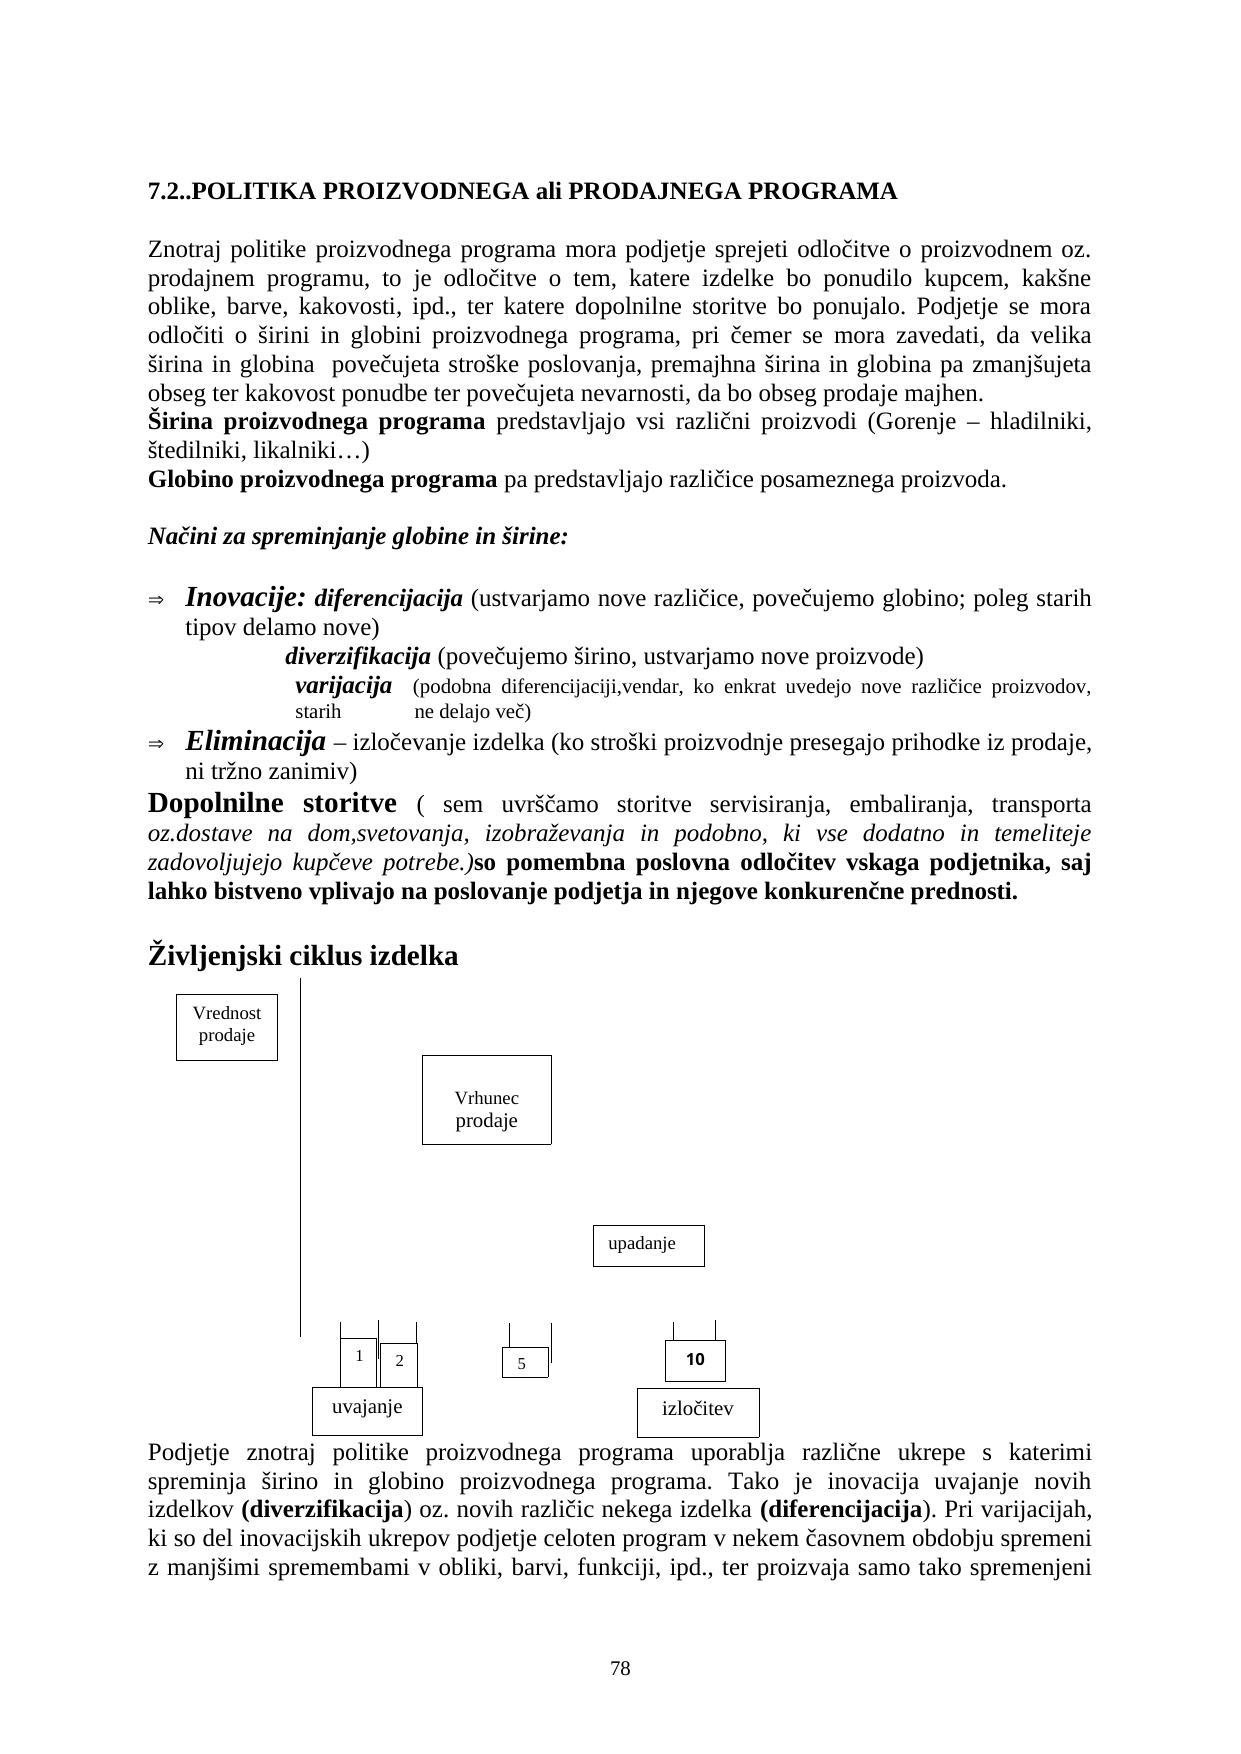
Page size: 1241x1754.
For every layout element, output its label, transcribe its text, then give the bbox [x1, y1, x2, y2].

text 10 [679, 1347, 710, 1370]
list Inovacije: diferencijacija (ustvarjamo nove različice, povečujemo globino; poleg starih tipov delamo nove) [148, 579, 1093, 641]
text Širina proizvodnega programa predstavljajo vsi različni proizvodi (Gorenje – hladilniki, štedilniki, likalniki…) [148, 406, 1093, 464]
text Dopolnilne storitve ( sem uvrščamo storitve servisiranja, embaliranja, transporta oz.dostave na dom,svetovanja, izobraževanja in podobno, ki vse dodatno in temeliteje zadovoljujejo kupčeve potrebe.)so pomembna poslovna odločitev vskaga podjetnika, saj lahko bistveno vplivajo na poslovanje podjetja in njegove konkurenčne prednosti. [148, 785, 1093, 905]
text 1 [355, 1345, 361, 1364]
text Načini za spreminjanje globine in širine: [148, 521, 1093, 550]
text uvajanje [327, 1394, 407, 1418]
text Znotraj politike proizvodnega programa mora podjetje sprejeti odločitve o proizvodnem oz. prodajnem programu, to je odločitve o tem, katere izdelke bo ponudilo kupcem, kakšne oblike, barve, kakovosti, ipd., ter katere dopolnilne storitve bo ponujalo. Podjetje se mora odločiti o širini in globini proizvodnega programa, pri čemer se mora zavedati, da velika širina in globina povečujeta stroške poslovanja, premajhna širina in globina pa zmanjšujeta obseg ter kakovost ponudbe ter povečujeta nevarnosti, da bo obseg prodaje majhen. [148, 234, 1093, 406]
text varijacija (podobna diferencijaciji,vendar, ko enkrat uvedejo nove različice proizvodov, starih ne delajo več) [295, 670, 1093, 723]
text 2 [395, 1351, 402, 1370]
text Vrednost prodaje [191, 1002, 262, 1045]
text diverzifikacija (povečujemo širino, ustvarjamo nove proizvode) [148, 641, 1093, 670]
text izločitev [652, 1396, 744, 1420]
text Vrhunec [437, 1087, 536, 1108]
text prodaje [437, 1108, 536, 1132]
text Življenjski ciklus izdelka [148, 938, 1093, 972]
text 5 [517, 1354, 532, 1369]
text Podjetje znotraj politike proizvodnega programa uporablja različne ukrepe s katerimi spreminja širino in globino proizvodnega programa. Tako je inovacija uvajanje novih izdelkov (diverzifikacija) oz. novih različic nekega izdelka (diferencijacija). Pri varijacijah, ki so del inovacijskih ukrepov podjetje celoten program v nekem časovnem obdobju spremeni z manjšimi spremembami v obliki, barvi, funkciji, ipd., ter proizvaja samo tako spremenjeni [148, 972, 1093, 1581]
list Eliminacija – izločevanje izdelka (ko stroški proizvodnje presegajo prihodke iz prodaje, ni tržno zanimiv) [148, 723, 1093, 785]
text upadanje [608, 1232, 689, 1254]
text Globino proizvodnega programa pa predstavljajo različice posameznega proizvoda. [148, 464, 1093, 493]
subtitle 7.2..POLITIKA PROIZVODNEGA ali PRODAJNEGA PROGRAMA [148, 176, 1093, 205]
